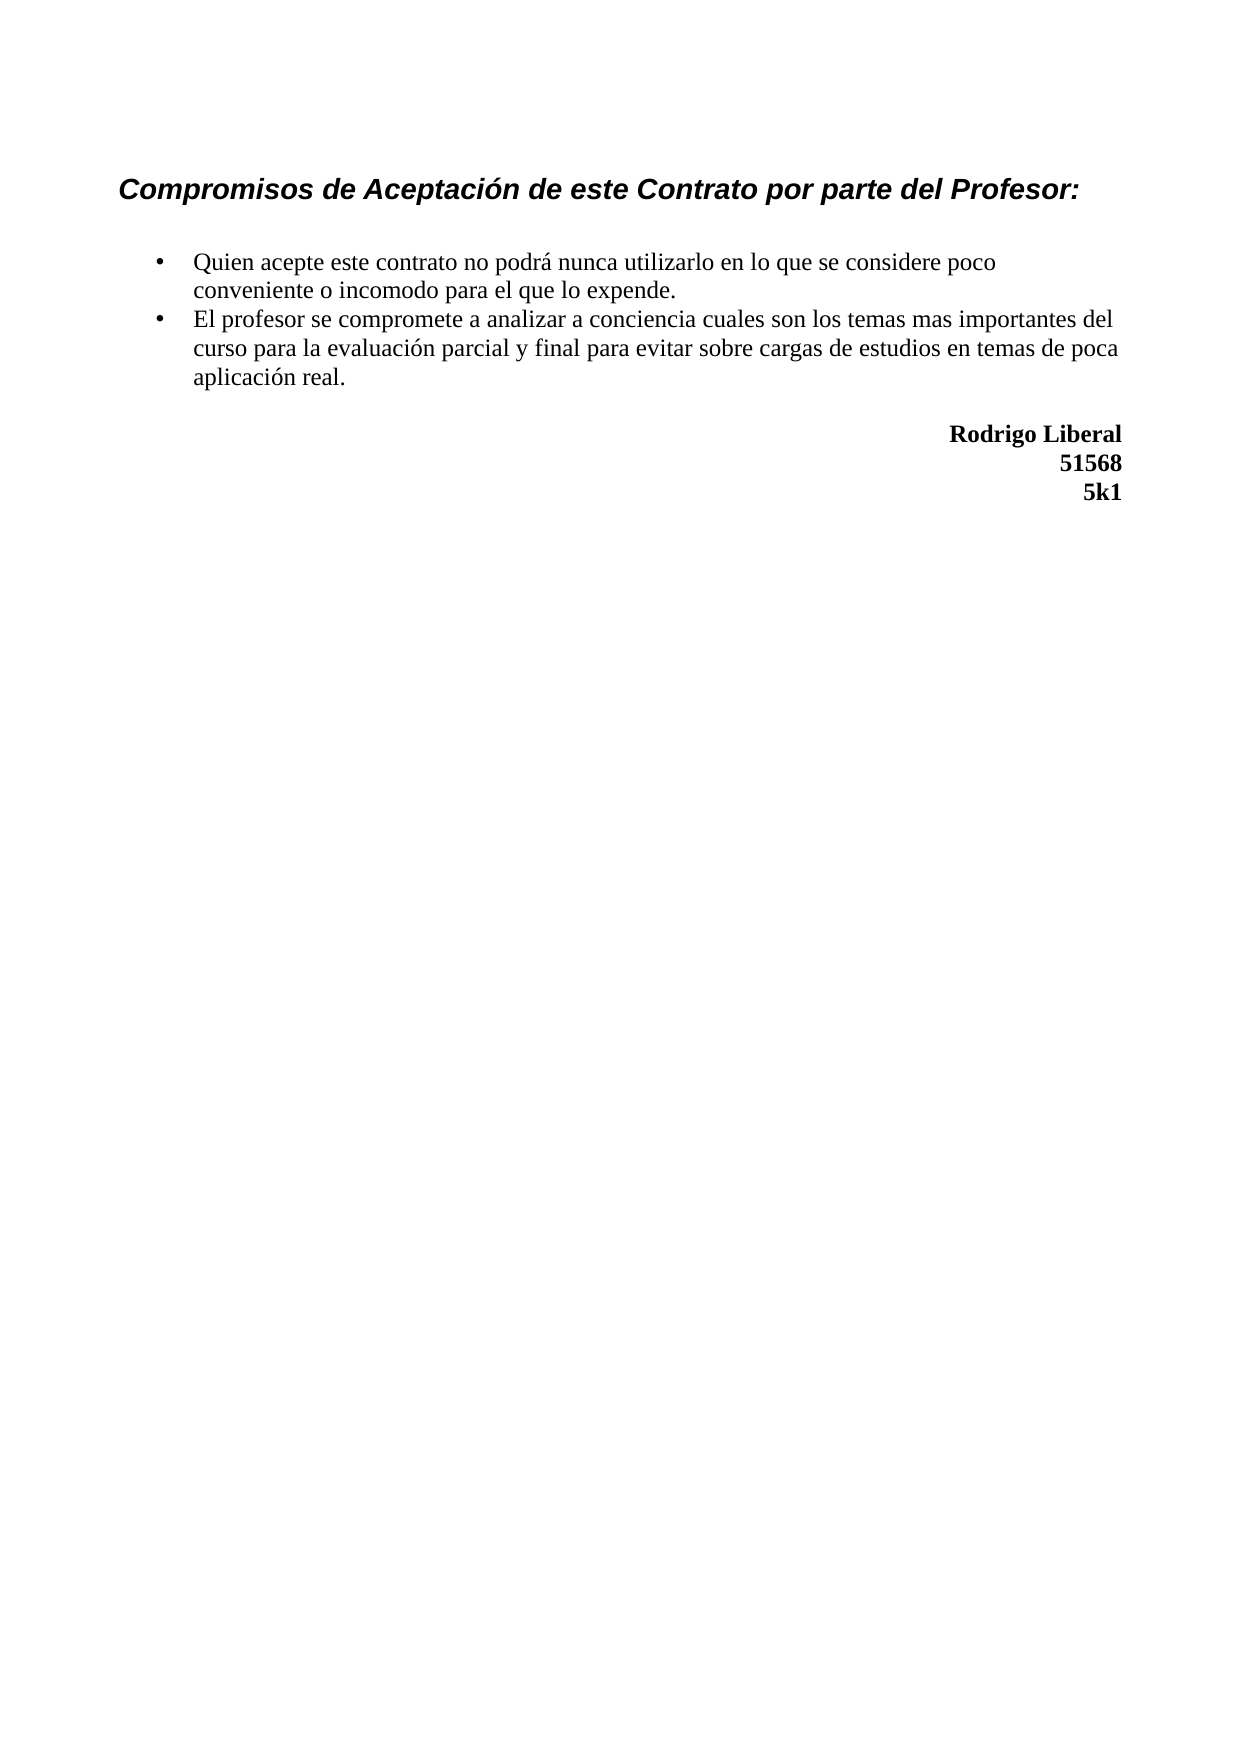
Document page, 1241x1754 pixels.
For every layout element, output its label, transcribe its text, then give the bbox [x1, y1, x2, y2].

text Rodrigo Liberal [118, 419, 1122, 448]
text 51568 [118, 448, 1122, 477]
subtitle Compromisos de Aceptación de este Contrato por parte del Profesor: [118, 172, 1122, 205]
list Quien acepte este contrato no podrá nunca utilizarlo en lo que se considere poco conveniente o incomodo para el que lo expende. [156, 247, 1122, 304]
text 5k1 [118, 477, 1122, 505]
list El profesor se compromete a analizar a conciencia cuales son los temas mas importantes del curso para la evaluación parcial y final para evitar sobre cargas de estudios en temas de poca aplicación real. [156, 304, 1122, 390]
